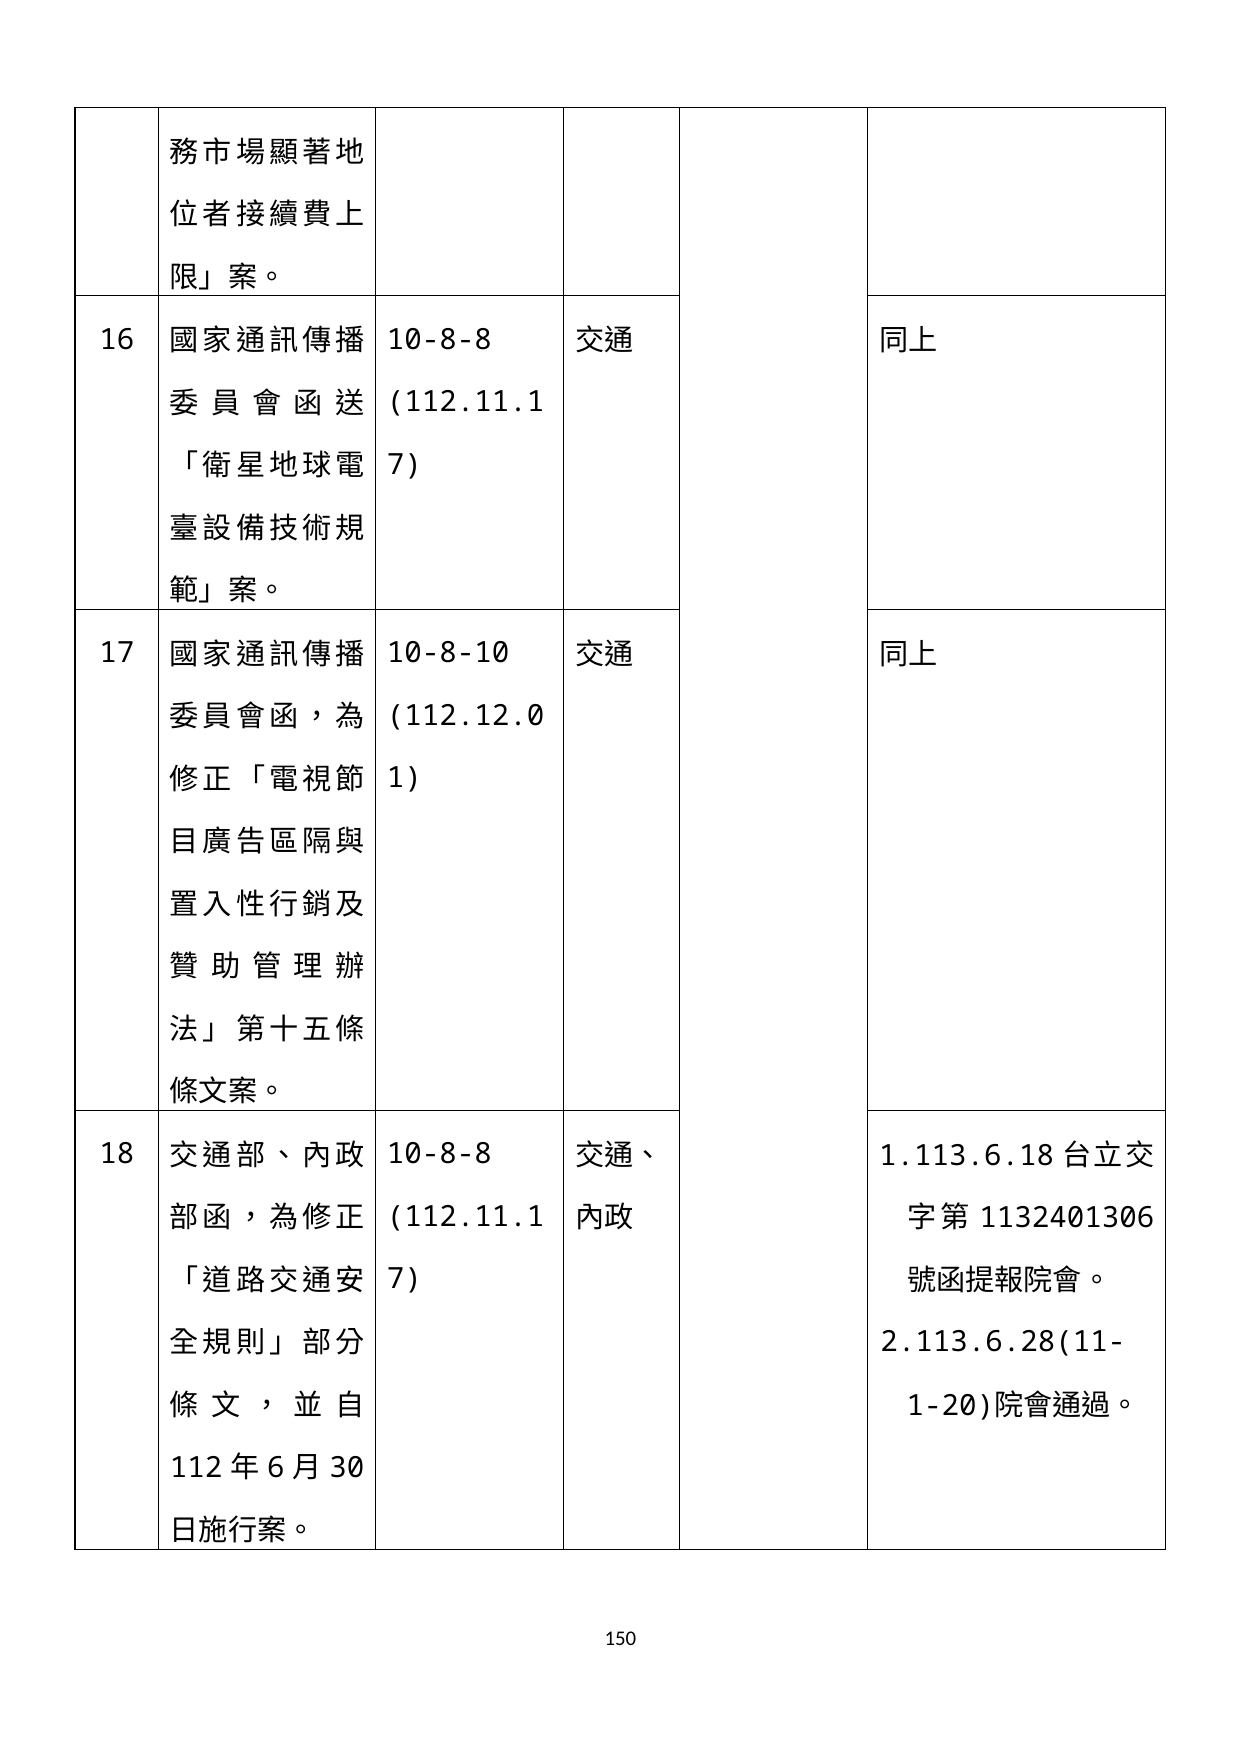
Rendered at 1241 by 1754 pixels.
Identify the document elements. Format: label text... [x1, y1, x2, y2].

table_cell 1.113.6.18台立交字第1132401306號函提報院會。 2.113.6.28(11-1-20)院會通過。 [868, 1111, 1165, 1548]
table_cell [868, 108, 1165, 295]
table_cell 同上 [868, 296, 1165, 609]
table_cell 國家通訊傳播委員會函送「衛星地球電臺設備技術規範」案。 [159, 296, 375, 609]
table_cell 交通部、內政部函，為修正「道路交通安全規則」部分條文，並自112年6月30日施行案。 [159, 1111, 375, 1548]
table_cell 務市場顯著地位者接續費上限」案。 [159, 108, 375, 295]
table_cell [376, 108, 563, 295]
table_cell 交通 [564, 296, 679, 609]
table_cell 17 [76, 610, 158, 1110]
table_cell [76, 108, 158, 295]
table_cell [680, 108, 867, 1548]
table_cell [564, 108, 679, 295]
table_cell 16 [76, 296, 158, 609]
table_cell 10-8-8 (112.11.17) [376, 1111, 563, 1548]
table_cell 18 [76, 1111, 158, 1548]
table_cell 同上 [868, 610, 1165, 1110]
table_cell 交通 [564, 610, 679, 1110]
table_cell 10-8-10 (112.12.01) [376, 610, 563, 1110]
table_cell 交通、內政 [564, 1111, 679, 1548]
table_cell 10-8-8 (112.11.17) [376, 296, 563, 609]
table_cell 國家通訊傳播委員會函，為修正「電視節目廣告區隔與置入性行銷及贊助管理辦法」第十五條條文案。 [159, 610, 375, 1110]
